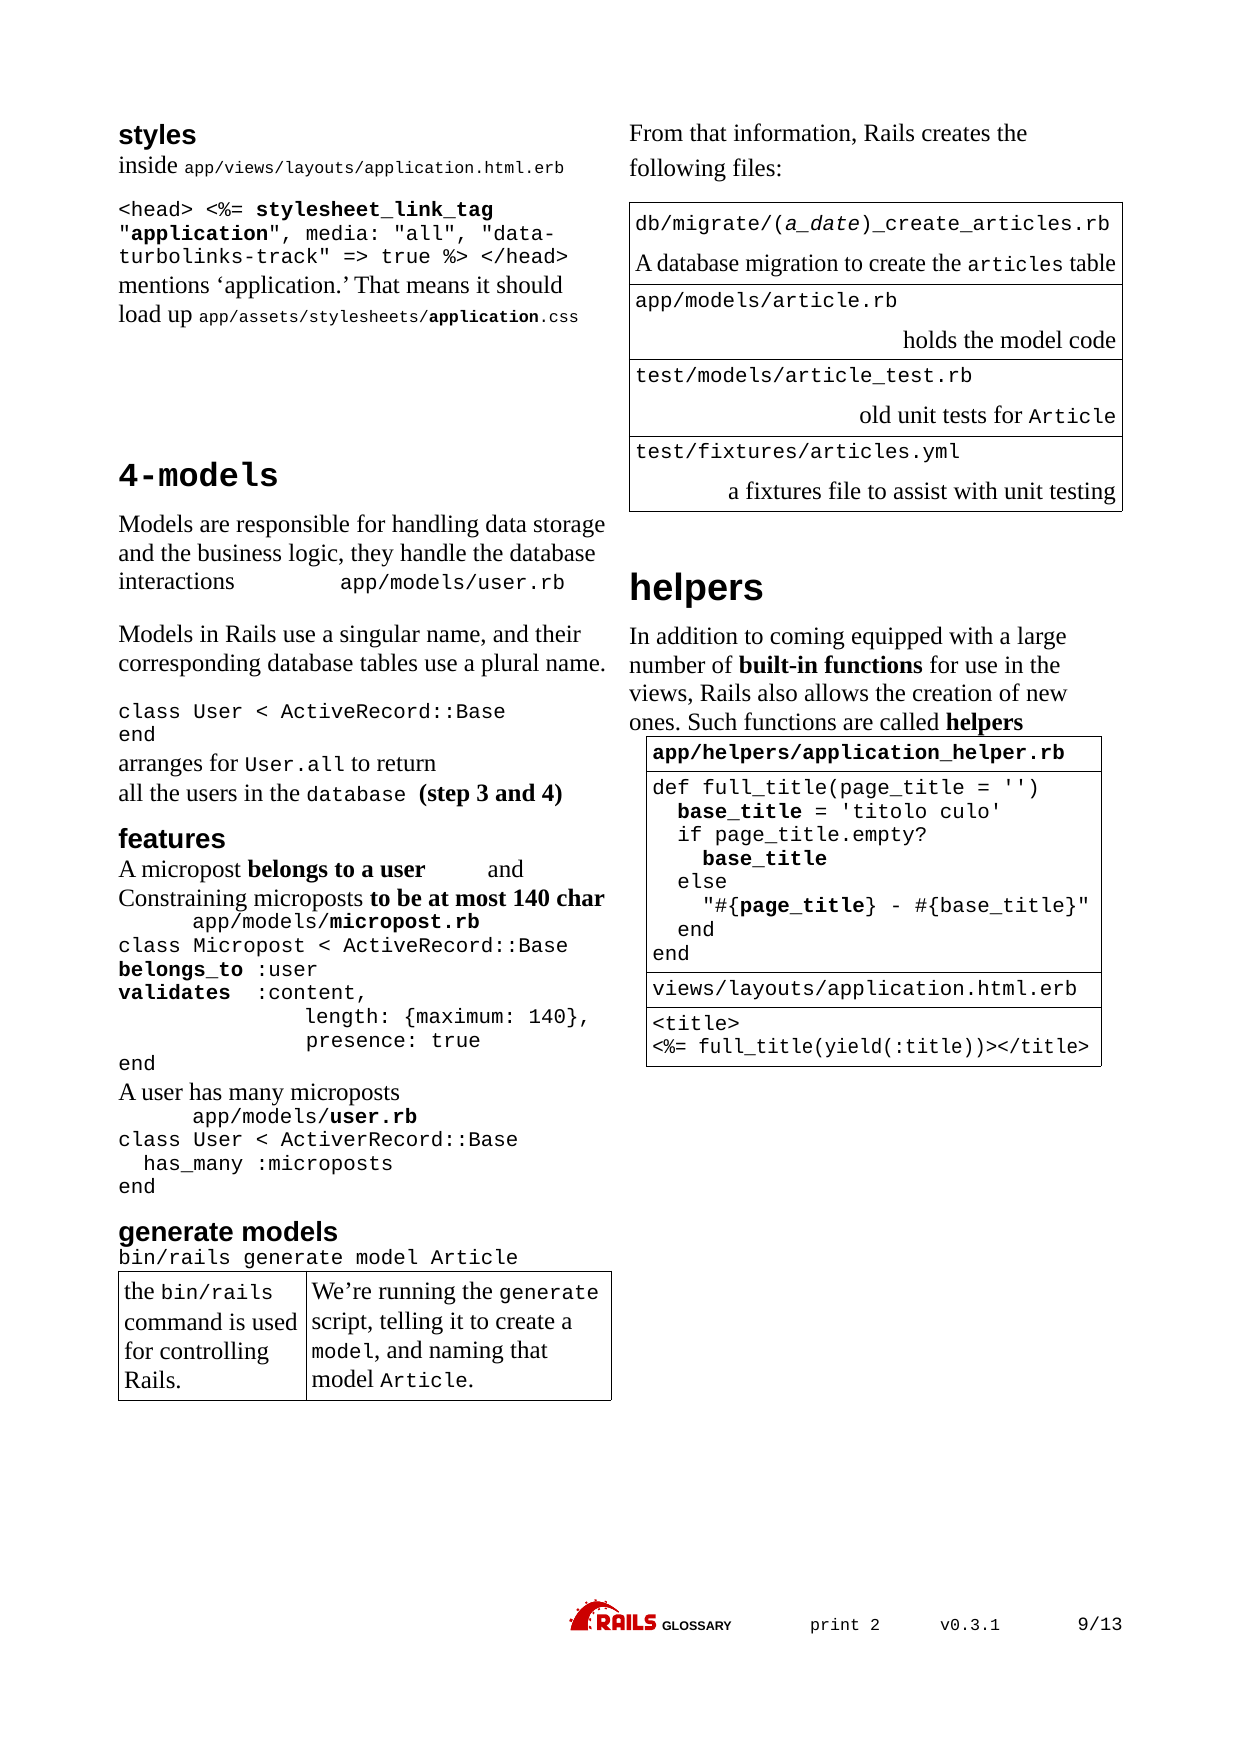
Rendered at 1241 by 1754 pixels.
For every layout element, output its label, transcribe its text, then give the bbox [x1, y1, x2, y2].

text class Micropost < ActiveRecord::Base [118, 935, 611, 959]
text validates :content, [118, 982, 611, 1006]
text From that information, Rails creates the following files: [629, 118, 1122, 181]
table_cell test/fixtures/articles.yml [630, 437, 1122, 471]
table_cell holds the model code [630, 319, 1122, 359]
table_header We’re running the generate script, telling it to create a model, and naming that model Article. [307, 1272, 611, 1399]
text Constraining microposts to be at most 140 char [118, 883, 611, 911]
text arranges for User.all to return [118, 748, 611, 778]
text Models in Rails use a singular name, and their corresponding database tables use a plural name. [118, 619, 611, 677]
text A micropost belongs to a user and [118, 854, 611, 883]
subtitle generate models [118, 1215, 611, 1247]
text class User < ActiveRecord::Base [118, 701, 611, 724]
text class User < ActiverRecord::Base [118, 1129, 611, 1153]
text end [118, 1177, 611, 1200]
text end [118, 724, 611, 748]
table_cell def full_title(page_title = '') base_title = 'titolo culo' if page_title.empty? base_title else "#{page_title} - #{base_title}" end end [647, 772, 1101, 972]
text <head> <%= stylesheet_link_tag [118, 199, 611, 223]
table_cell views/layouts/application.html.erb [647, 973, 1101, 1007]
table_header the bin/rails command is used for controlling Rails. [119, 1272, 306, 1399]
text all the users in the database (step 3 and 4) [118, 778, 611, 807]
text "application", media: "all", "data-turbolinks-track" => true %> </head> [118, 223, 611, 270]
text In addition to coming equipped with a large number of built-in functions for use in the views, Rails also allows the creation of new ones. Such functions are called helpers [629, 621, 1122, 736]
table_cell <title> <%= full_title(yield(:title))></title> [647, 1008, 1101, 1066]
text presence: true [118, 1029, 611, 1053]
text has_many :microposts [118, 1153, 611, 1177]
table_cell a fixtures file to assist with unit testing [630, 471, 1122, 511]
subtitle helpers [629, 565, 1122, 608]
text length: {maximum: 140}, [118, 1006, 611, 1029]
text app/models/user.rb [118, 1106, 611, 1129]
subtitle styles [118, 118, 611, 150]
text Models are responsible for handling data storage and the business logic, they handle the database interactions app/models/user.rb [118, 509, 611, 596]
text app/models/micropost.rb [118, 911, 611, 935]
table_header app/helpers/application_helper.rb [647, 737, 1101, 771]
subtitle features [118, 822, 611, 854]
table_cell A database migration to create the articles table [630, 243, 1122, 284]
table_header db/migrate/(a_date)_create_articles.rb [630, 203, 1122, 243]
text belongs_to :user [118, 959, 611, 982]
table_cell app/models/article.rb [630, 285, 1122, 319]
text bin/rails generate model Article [118, 1247, 611, 1271]
table_cell old unit tests for Article [630, 395, 1122, 436]
text inside app/views/layouts/application.html.erb [118, 150, 611, 179]
text A user has many microposts [118, 1077, 611, 1106]
text mentions ‘application.’ That means it should load up app/assets/stylesheets/application.css [118, 270, 611, 327]
subtitle 4-models [118, 458, 611, 496]
text end [118, 1053, 611, 1077]
table_cell test/models/article_test.rb [630, 360, 1122, 394]
